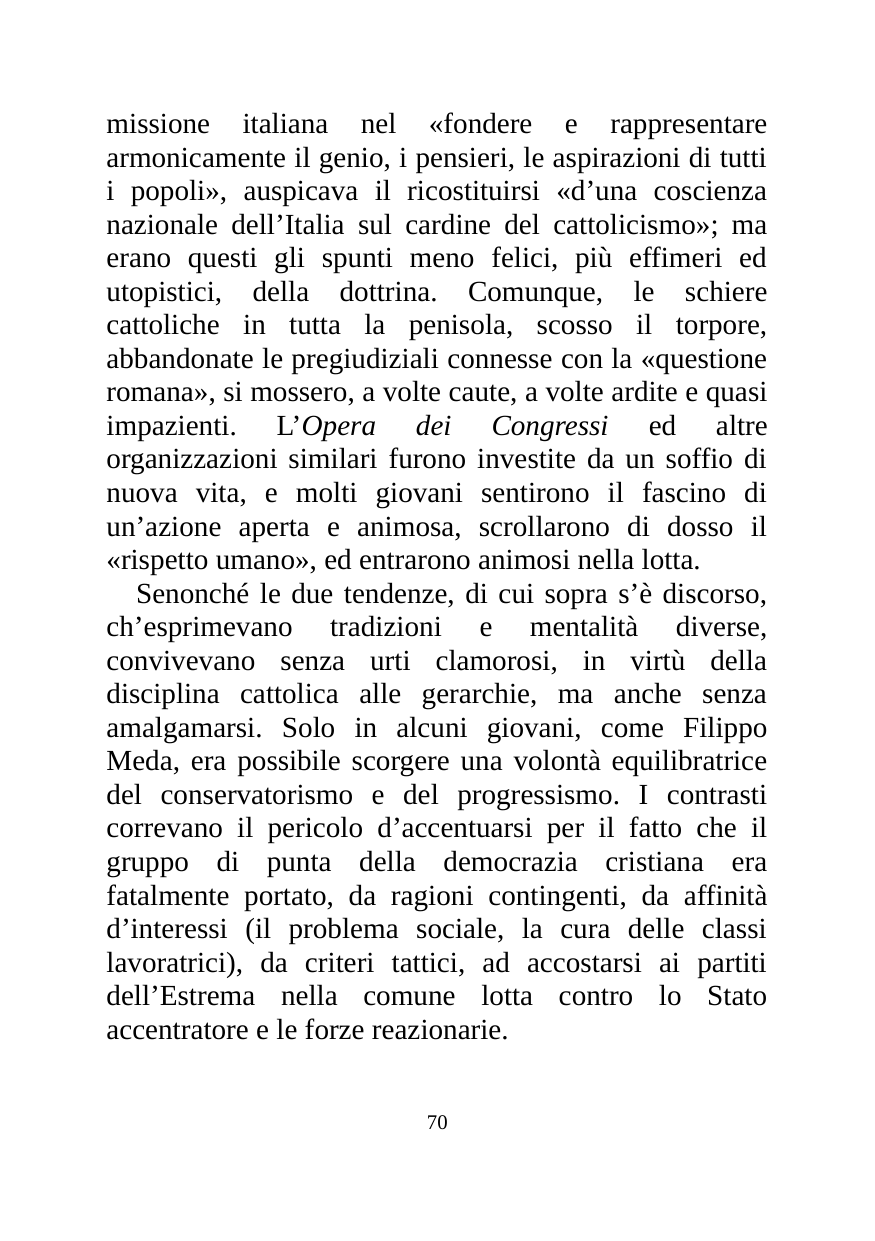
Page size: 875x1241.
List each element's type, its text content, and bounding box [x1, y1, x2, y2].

text missione italiana nel «fondere e rappresentare armonicamente il genio, i pensieri, le aspirazioni di tutti i popoli», auspicava il ricostituirsi «d’una coscienza nazionale dell’Italia sul cardine del cattolicismo»; ma erano questi gli spunti meno felici, più effimeri ed utopistici, della dottrina. Comunque, le schiere cattoliche in tutta la penisola, scosso il torpore, abbandonate le pregiudiziali connesse con la «questione romana», si mossero, a volte caute, a volte ardite e quasi impazienti. L’Opera dei Congressi ed altre organizzazioni similari furono investite da un soffio di nuova vita, e molti giovani sentirono il fascino di un’azione aperta e animosa, scrollarono di dosso il «rispetto umano», ed entrarono animosi nella lotta. [106, 106, 768, 576]
text Senonché le due tendenze, di cui sopra s’è discorso, ch’esprimevano tradizioni e mentalità diverse, convivevano senza urti clamorosi, in virtù della disciplina cattolica alle gerarchie, ma anche senza amalgamarsi. Solo in alcuni giovani, come Filippo Meda, era possibile scorgere una volontà equilibratrice del conservatorismo e del progressismo. I contrasti correvano il pericolo d’accentuarsi per il fatto che il gruppo di punta della democrazia cristiana era fatalmente portato, da ragioni contingenti, da affinità d’interessi (il problema sociale, la cura delle classi lavoratrici), da criteri tattici, ad accostarsi ai partiti dell’Estrema nella comune lotta contro lo Stato accentratore e le forze reazionarie. [106, 576, 768, 1045]
